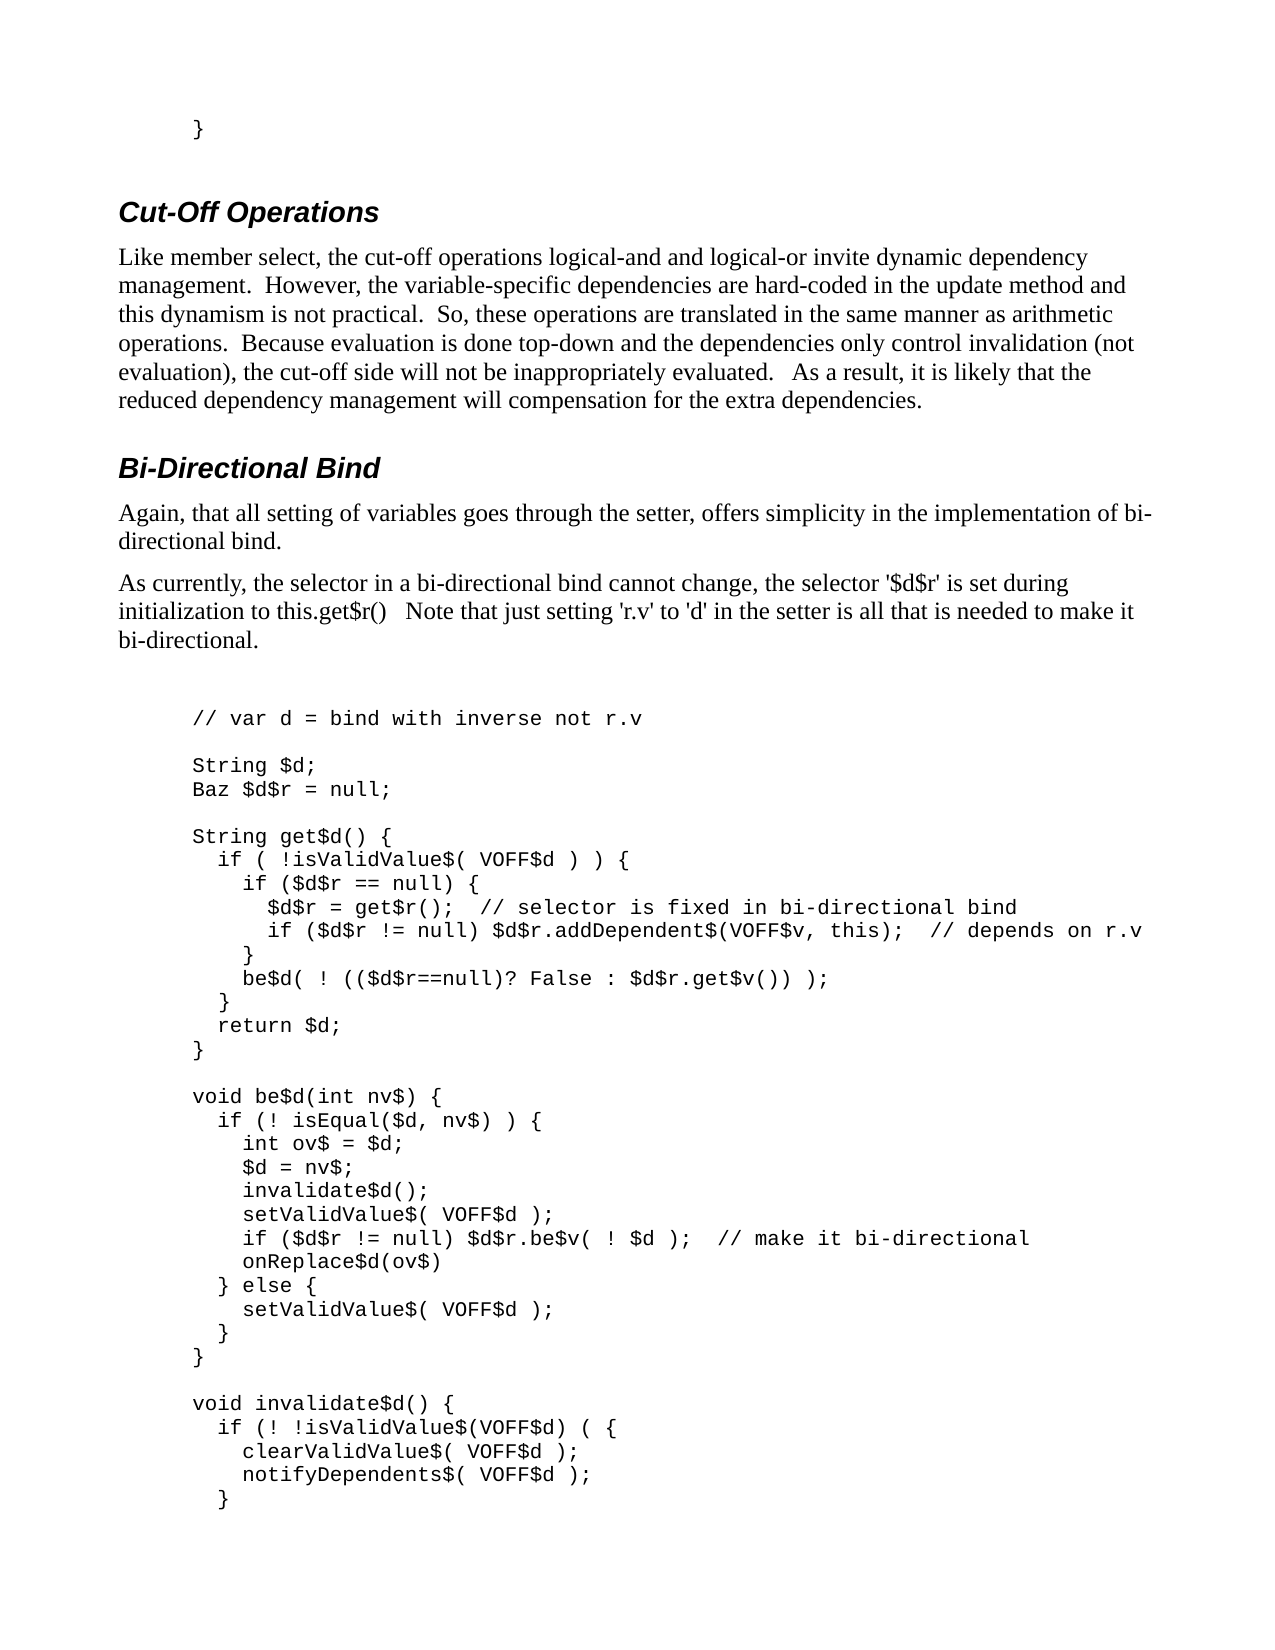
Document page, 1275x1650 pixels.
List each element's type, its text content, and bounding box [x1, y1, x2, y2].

text void invalidate$d() { [118, 1393, 1157, 1417]
text be$d( ! (($d$r==null)? False : $d$r.get$v()) ); [118, 968, 1157, 991]
text As currently, the selector in a bi-directional bind cannot change, the selector '$d$r' is set during initialization to this.get$r() Note that just setting 'r.v' to 'd' in the setter is all that is needed to make it bi-directional. [118, 568, 1157, 654]
text } else { [118, 1275, 1157, 1299]
text String $d; [118, 755, 1157, 778]
text Again, that all setting of variables goes through the setter, offers simplicity in the implementation of bi-directional bind. [118, 498, 1157, 555]
subtitle Bi-Directional Bind [118, 452, 1157, 485]
text void be$d(int nv$) { [118, 1086, 1157, 1109]
text } [118, 1346, 1157, 1370]
text if ($d$r != null) $d$r.addDependent$(VOFF$v, this); // depends on r.v [118, 920, 1157, 944]
text setValidValue$( VOFF$d ); [118, 1204, 1157, 1228]
text } [118, 991, 1157, 1015]
text } [118, 1039, 1157, 1062]
text if ($d$r != null) $d$r.be$v( ! $d ); // make it bi-directional [118, 1228, 1157, 1251]
text $d = nv$; [118, 1157, 1157, 1181]
text int ov$ = $d; [118, 1133, 1157, 1157]
text Like member select, the cut-off operations logical-and and logical-or invite dynamic dependency management. However, the variable-specific dependencies are hard-coded in the update method and this dynamism is not practical. So, these operations are translated in the same manner as arithmetic operations. Because evaluation is done top-down and the dependencies only control invalidation (not evaluation), the cut-off side will not be inappropriately evaluated. As a result, it is likely that the reduced dependency management will compensation for the extra dependencies. [118, 242, 1157, 414]
text clearValidValue$( VOFF$d ); [118, 1441, 1157, 1464]
text if (! !isValidValue$(VOFF$d) ( { [118, 1417, 1157, 1441]
text setValidValue$( VOFF$d ); [118, 1299, 1157, 1322]
text if (! isEqual($d, nv$) ) { [118, 1109, 1157, 1133]
text } [118, 118, 1157, 142]
subtitle Cut-Off Operations [118, 196, 1157, 229]
text invalidate$d(); [118, 1181, 1157, 1204]
text return $d; [118, 1015, 1157, 1039]
text String get$d() { [118, 826, 1157, 849]
text if ($d$r == null) { [118, 873, 1157, 897]
text if ( !isValidValue$( VOFF$d ) ) { [118, 849, 1157, 873]
text notifyDependents$( VOFF$d ); [118, 1464, 1157, 1488]
text } [118, 1322, 1157, 1346]
text } [118, 1488, 1157, 1512]
text $d$r = get$r(); // selector is fixed in bi-directional bind [118, 897, 1157, 920]
text // var d = bind with inverse not r.v [118, 708, 1157, 731]
text } [118, 944, 1157, 968]
text onReplace$d(ov$) [118, 1251, 1157, 1275]
text Baz $d$r = null; [118, 778, 1157, 802]
